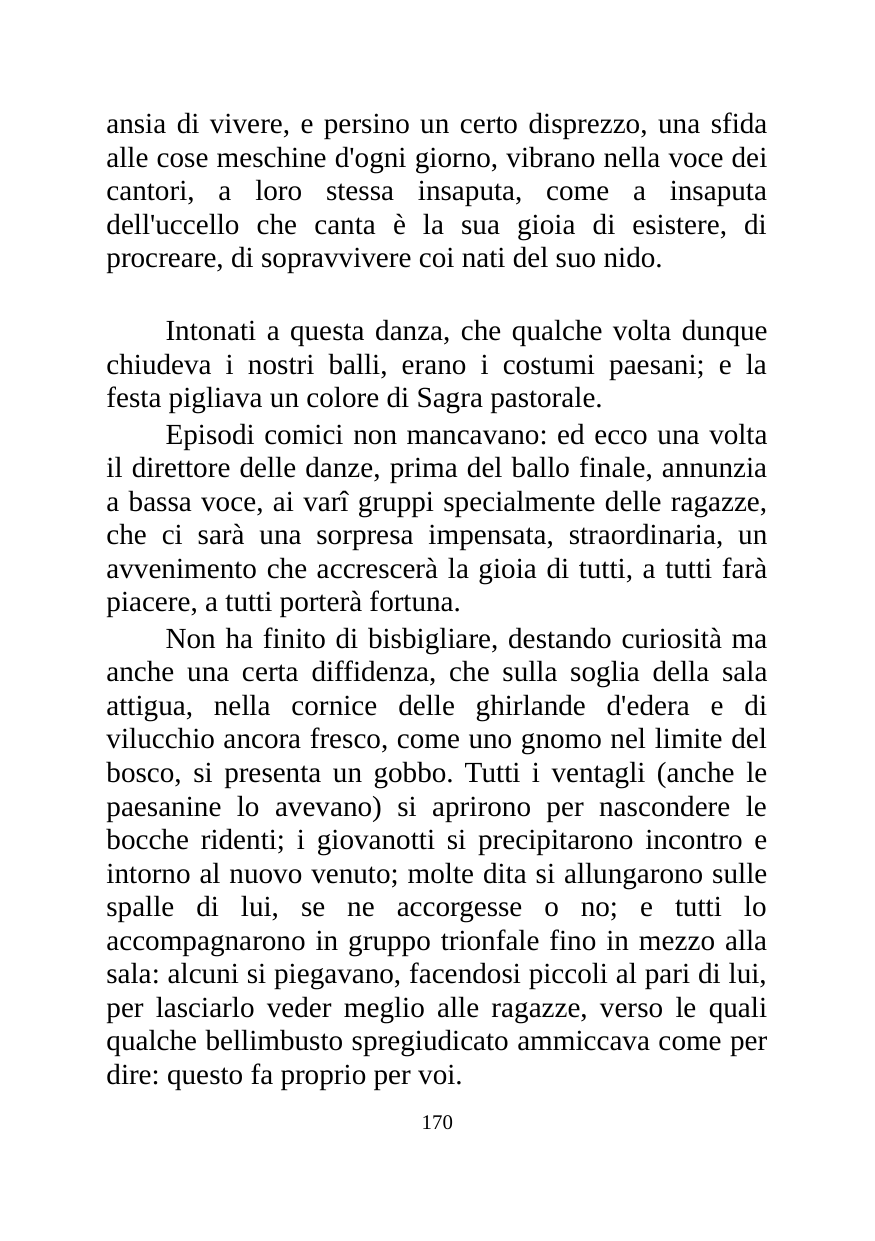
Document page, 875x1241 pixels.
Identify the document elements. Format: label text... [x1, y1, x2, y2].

text Episodi comici non mancavano: ed ecco una volta il direttore delle danze, prima del ballo finale, annunzia a bassa voce, ai varî gruppi specialmente delle ragazze, che ci sarà una sorpresa impensata, straordinaria, un avvenimento che accrescerà la gioia di tutti, a tutti farà piacere, a tutti porterà fortuna. [106, 417, 768, 618]
text Intonati a questa danza, che qualche volta dunque chiudeva i nostri balli, erano i costumi paesani; e la festa pigliava un colore di Sagra pastorale. [106, 313, 768, 414]
text ansia di vivere, e persino un certo disprezzo, una sfida alle cose meschine d'ogni giorno, vibrano nella voce dei cantori, a loro stessa insaputa, come a insaputa dell'uccello che canta è la sua gioia di esistere, di procreare, di sopravvivere coi nati del suo nido. [106, 106, 768, 274]
text Non ha finito di bisbigliare, destando curiosità ma anche una certa diffidenza, che sulla soglia della sala attigua, nella cornice delle ghirlande d'edera e di vilucchio ancora fresco, come uno gnomo nel limite del bosco, si presenta un gobbo. Tutti i ventagli (anche le paesanine lo avevano) si aprirono per nascondere le bocche ridenti; i giovanotti si precipitarono incontro e intorno al nuovo venuto; molte dita si allungarono sulle spalle di lui, se ne accorgesse o no; e tutti lo accompagnarono in gruppo trionfale fino in mezzo alla sala: alcuni si piegavano, facendosi piccoli al pari di lui, per lasciarlo veder meglio alle ragazze, verso le quali qualche bellimbusto spregiudicato ammiccava come per dire: questo fa proprio per voi. [106, 621, 768, 1091]
